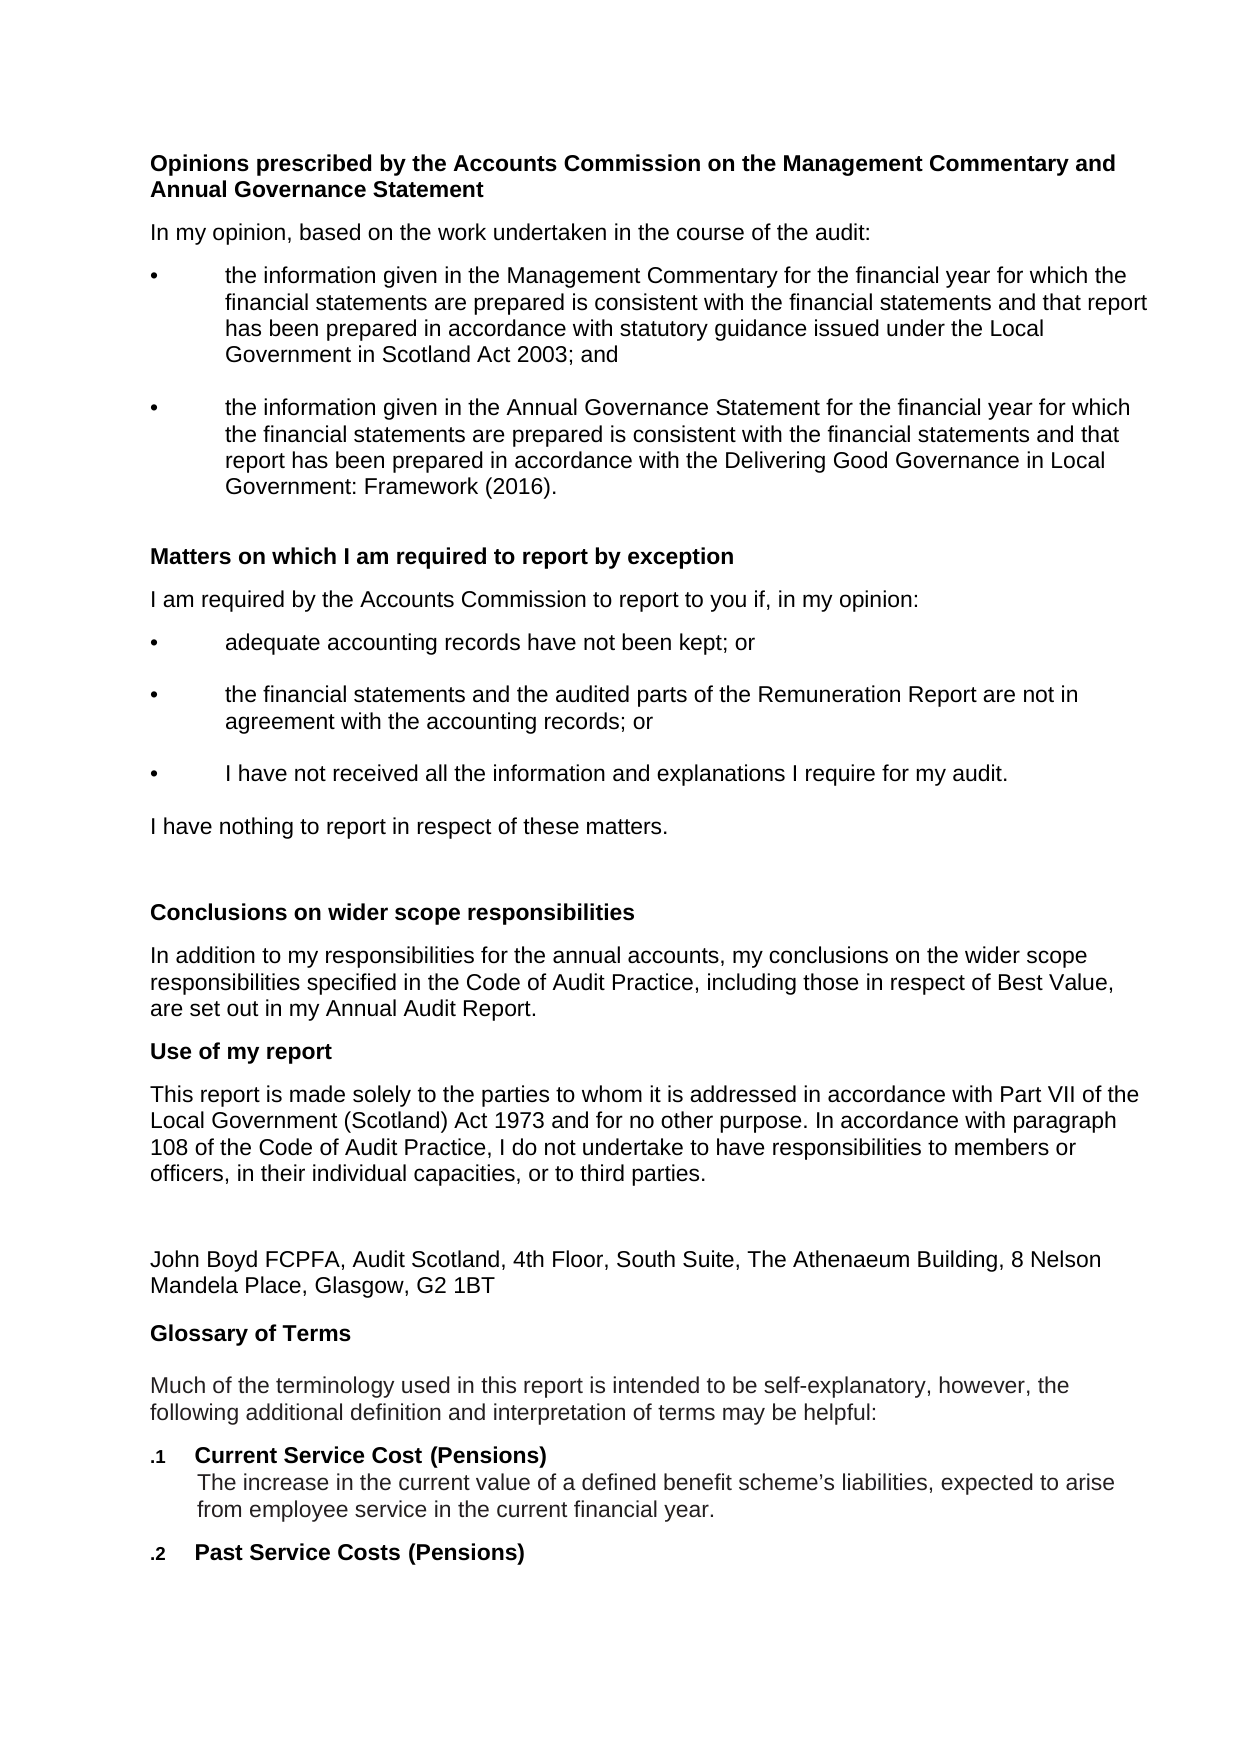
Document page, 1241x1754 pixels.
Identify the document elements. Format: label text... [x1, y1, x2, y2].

text I have nothing to report in respect of these matters. [150, 813, 1152, 839]
text Use of my report [150, 1038, 1152, 1064]
text Conclusions on wider scope responsibilities [150, 899, 1152, 926]
text • the information given in the Annual Governance Statement for the financial year for which the financial statements are prepared is consistent with the financial statements and that report has been prepared in accordance with the Delivering Good Governance in Local Government: Framework (2016). [150, 394, 1152, 499]
text I am required by the Accounts Commission to report to you if, in my opinion: [150, 586, 1152, 612]
text This report is made solely to the parties to whom it is addressed in accordance with Part VII of the Local Government (Scotland) Act 1973 and for no other purpose. In accordance with paragraph 108 of the Code of Audit Practice, I do not undertake to have responsibilities to members or officers, in their individual capacities, or to third parties. [150, 1081, 1152, 1186]
text Much of the terminology used in this report is intended to be self-explanatory, however, the following additional definition and interpretation of terms may be helpful: [150, 1346, 1140, 1425]
text • adequate accounting records have not been kept; or [150, 629, 1152, 655]
text • I have not received all the information and explanations I require for my audit. [150, 760, 1152, 787]
text John Boyd FCPFA, Audit Scotland, 4th Floor, South Suite, The Athenaeum Building, 8 Nelson Mandela Place, Glasgow, G2 1BT [150, 1246, 1152, 1299]
text In addition to my responsibilities for the annual accounts, my conclusions on the wider scope responsibilities specified in the Code of Audit Practice, including those in respect of Best Value, are set out in my Annual Audit Report. [150, 942, 1152, 1021]
text Matters on which I am required to report by exception [150, 543, 1152, 569]
text • the financial statements and the audited parts of the Remuneration Report are not in agreement with the accounting records; or [150, 681, 1152, 734]
text In my opinion, based on the work undertaken in the course of the audit: [150, 219, 1152, 246]
list Past Service Costs (Pensions) [150, 1539, 1152, 1565]
subtitle Glossary of Terms [150, 1319, 1152, 1346]
text • the information given in the Management Commentary for the financial year for which the financial statements are prepared is consistent with the financial statements and that report has been prepared in accordance with statutory guidance issued under the Local Government in Scotland Act 2003; and [150, 262, 1152, 368]
list Current Service Cost (Pensions) [150, 1442, 1152, 1468]
text The increase in the current value of a defined benefit scheme’s liabilities, expected to arise from employee service in the current financial year. [197, 1469, 1140, 1522]
text Opinions prescribed by the Accounts Commission on the Management Commentary and Annual Governance Statement [150, 150, 1152, 203]
